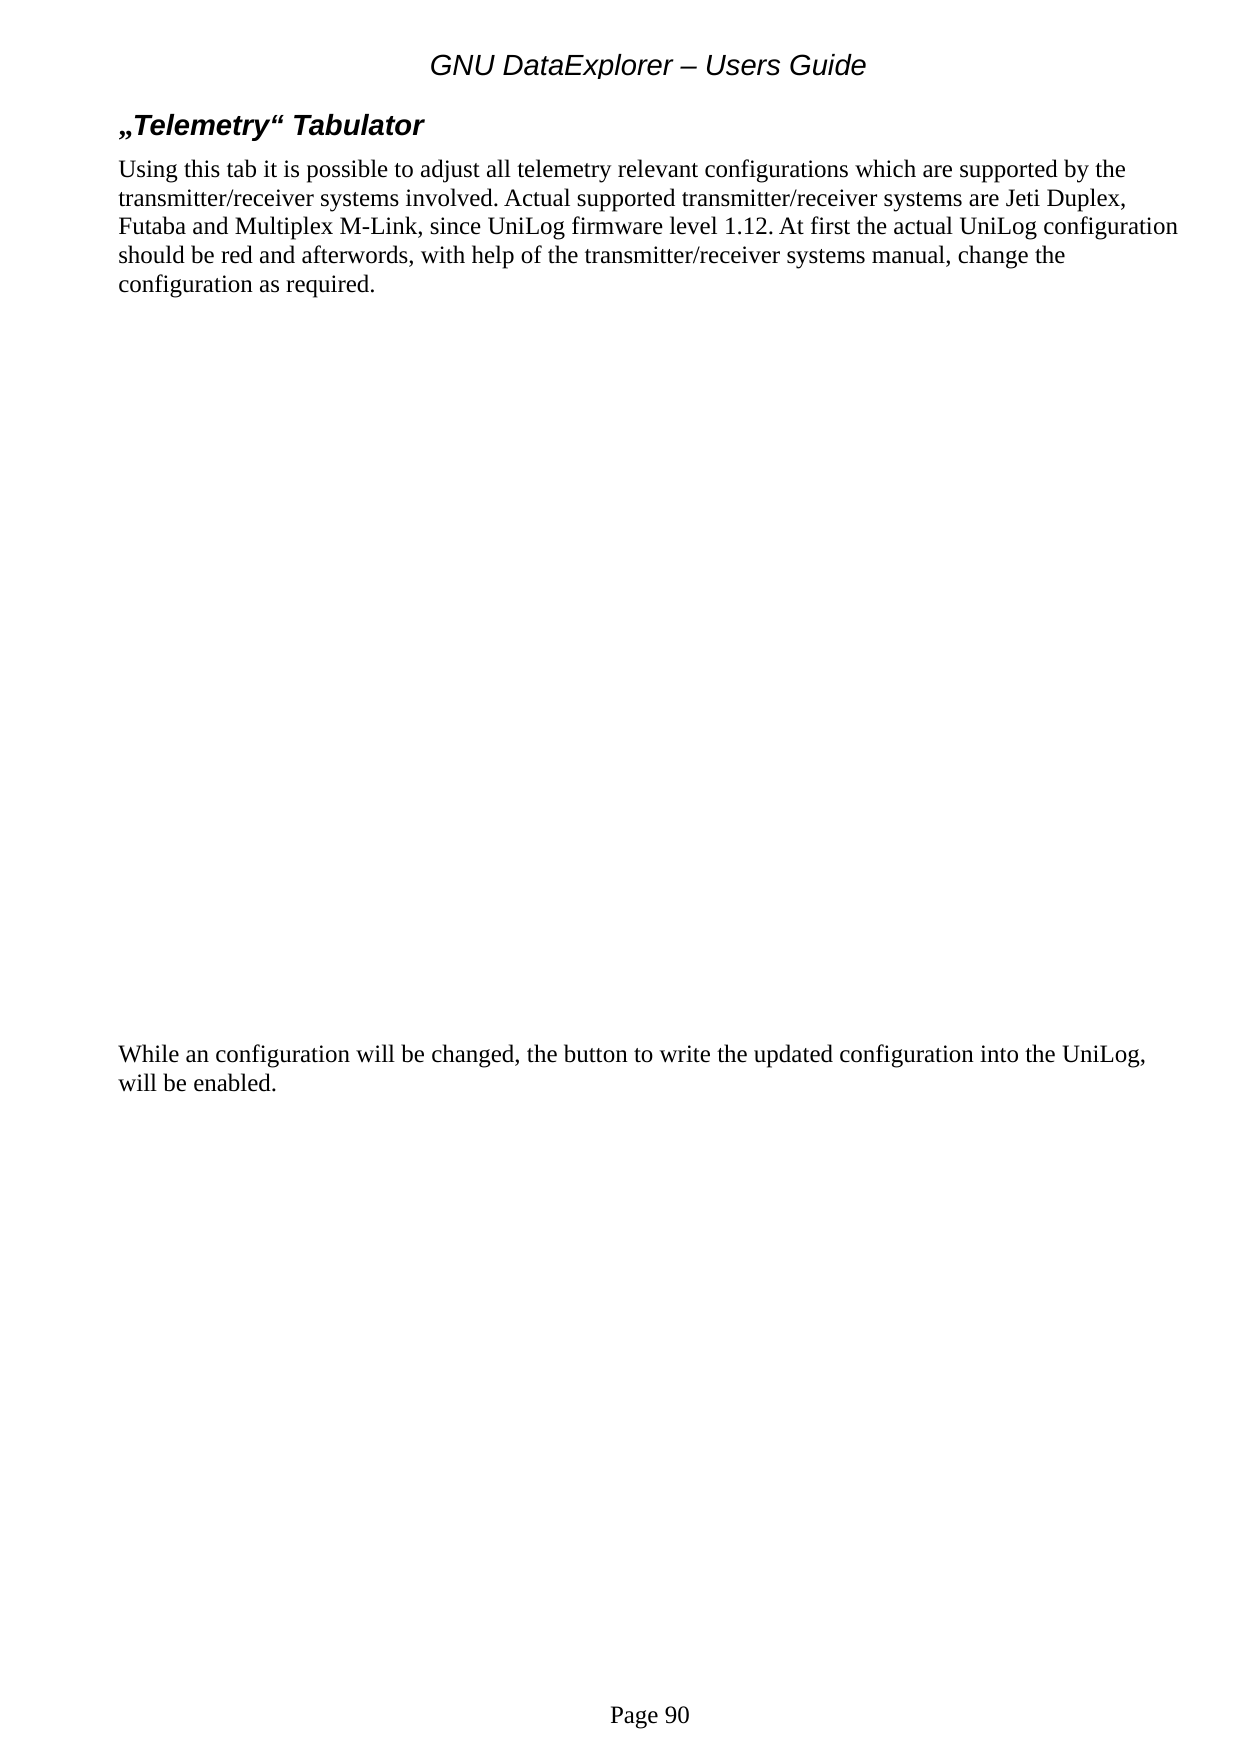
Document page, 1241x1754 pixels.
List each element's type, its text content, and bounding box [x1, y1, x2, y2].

text While an configuration will be changed, the button to write the updated configuration into the UniLog, will be enabled. [118, 1039, 1181, 1097]
subtitle „Telemetry“ Tabulator [118, 108, 1181, 141]
text Using this tab it is possible to adjust all telemetry relevant configurations which are supported by the transmitter/receiver systems involved. Actual supported transmitter/receiver systems are Jeti Duplex, Futaba and Multiplex M-Link, since UniLog firmware level 1.12. At first the actual UniLog configuration should be red and afterwords, with help of the transmitter/receiver systems manual, change the configuration as required. [118, 154, 1181, 298]
